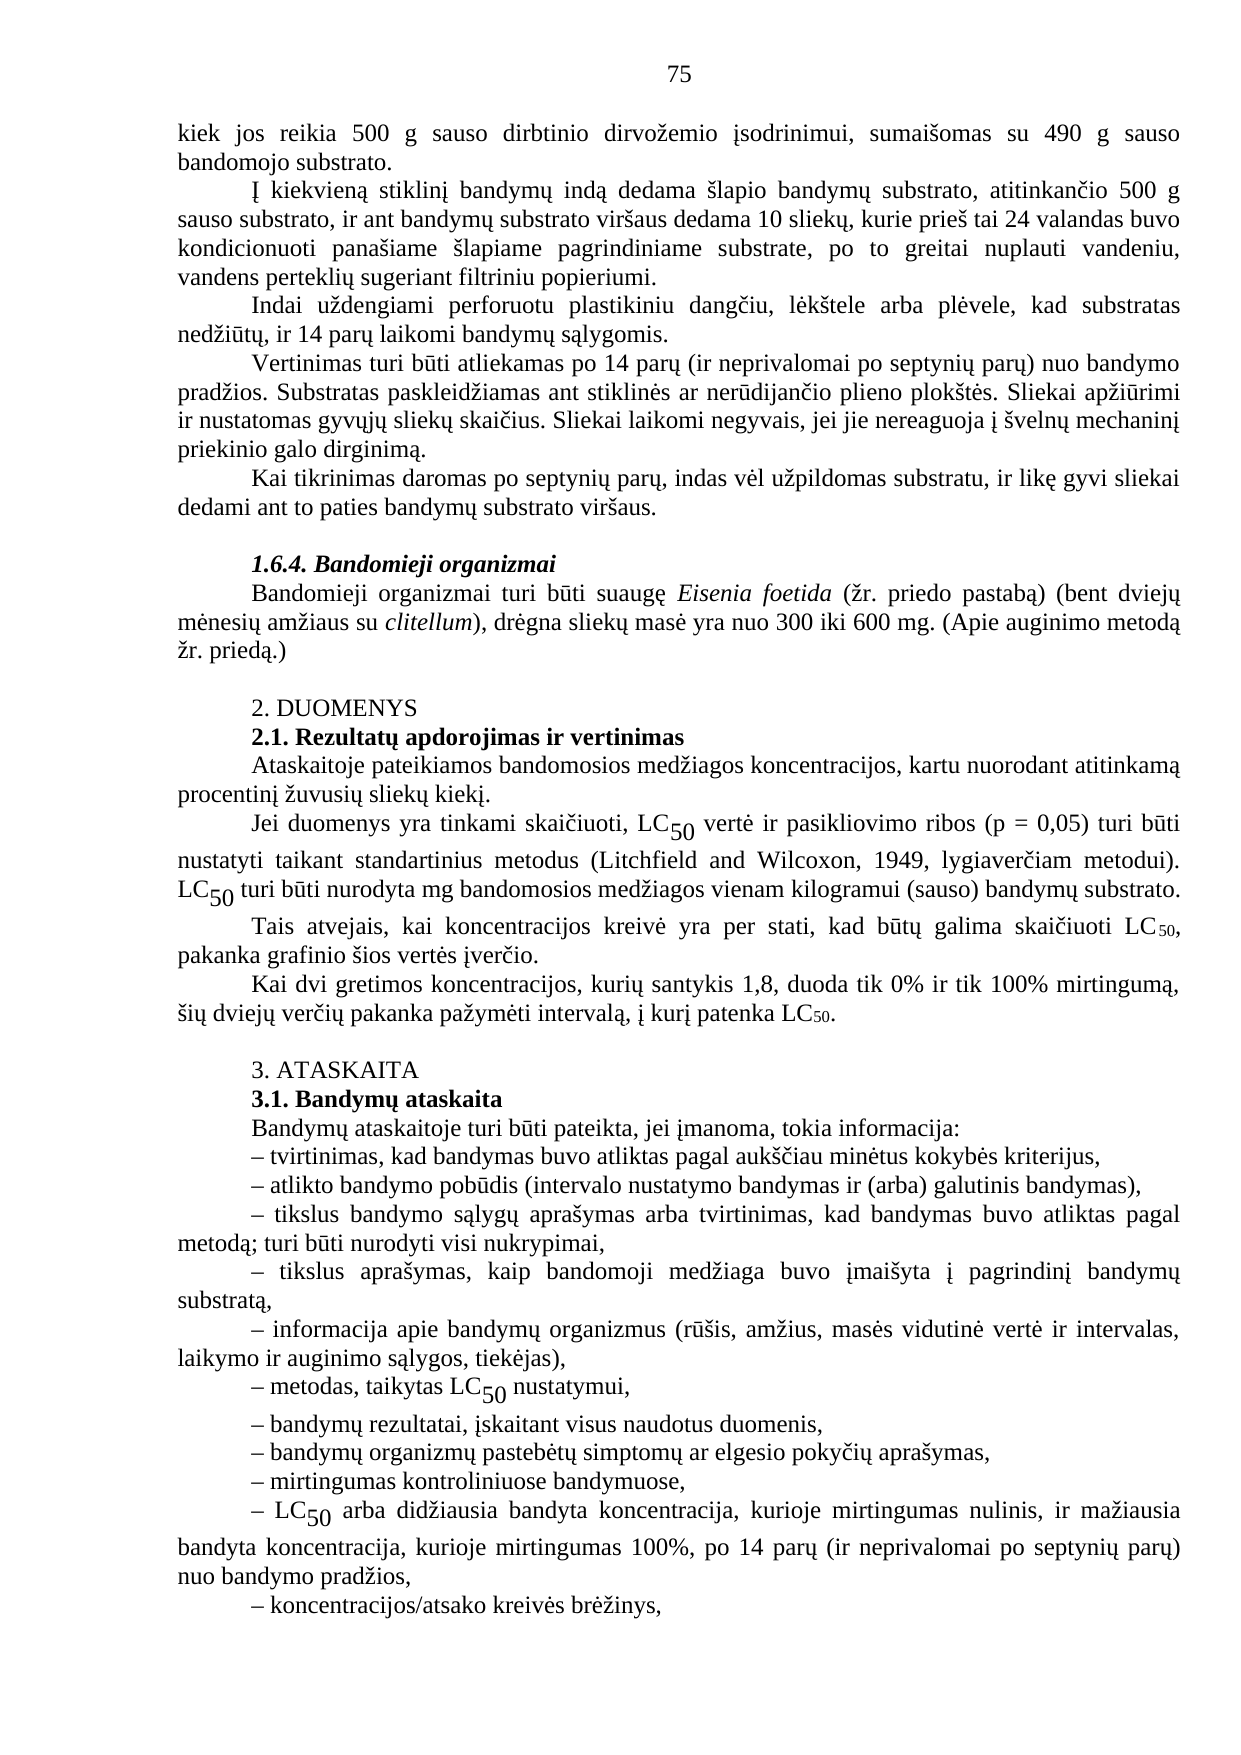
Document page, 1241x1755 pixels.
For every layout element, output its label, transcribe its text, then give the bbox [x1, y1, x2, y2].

text Ataskaitoje pateikiamos bandomosios medžiagos koncentracijos, kartu nuorodant atitinkamą procentinį žuvusių sliekų kiekį. [177, 751, 1181, 808]
text – koncentracijos/atsako kreivės brėžinys, [177, 1590, 1181, 1618]
text 1.6.4. Bandomieji organizmai [177, 549, 1181, 578]
text – LC50 arba didžiausia bandyta koncentracija, kurioje mirtingumas nulinis, ir mažiausia bandyta koncentracija, kurioje mirtingumas 100%, po 14 parų (ir neprivalomai po septynių parų) nuo bandymo pradžios, [177, 1495, 1181, 1590]
text Bandymų ataskaitoje turi būti pateikta, jei įmanoma, tokia informacija: [177, 1113, 1181, 1141]
text – metodas, taikytas LC50 nustatymui, [177, 1371, 1181, 1409]
text – mirtingumas kontroliniuose bandymuose, [177, 1466, 1181, 1495]
text – tvirtinimas, kad bandymas buvo atliktas pagal aukščiau minėtus kokybės kriterijus, [177, 1141, 1181, 1170]
text 3.1. Bandymų ataskaita [177, 1084, 1181, 1113]
text Jei duomenys yra tinkami skaičiuoti, LC50 vertė ir pasikliovimo ribos (p = 0,05) turi būti nustatyti taikant standartinius metodus (Litchfield and Wilcoxon, 1949, lygiaverčiam metodui). LC50 turi būti nurodyta mg bandomosios medžiagos vienam kilogramui (sauso) bandymų substrato. [177, 808, 1181, 911]
text – bandymų rezultatai, įskaitant visus naudotus duomenis, [177, 1409, 1181, 1437]
text 3. ATASKAITA [177, 1055, 1181, 1084]
text – informacija apie bandymų organizmus (rūšis, amžius, masės vidutinė vertė ir intervalas, laikymo ir auginimo sąlygos, tiekėjas), [177, 1314, 1181, 1371]
text kiek jos reikia 500 g sauso dirbtinio dirvožemio įsodrinimui, sumaišomas su 490 g sauso bandomojo substrato. [177, 118, 1181, 176]
text – tikslus aprašymas, kaip bandomoji medžiaga buvo įmaišyta į pagrindinį bandymų substratą, [177, 1256, 1181, 1314]
text Kai dvi gretimos koncentracijos, kurių santykis 1,8, duoda tik 0% ir tik 100% mirtingumą, šių dviejų verčių pakanka pažymėti intervalą, į kurį patenka LC50. [177, 969, 1181, 1026]
text Kai tikrinimas daromas po septynių parų, indas vėl užpildomas substratu, ir likę gyvi sliekai dedami ant to paties bandymų substrato viršaus. [177, 463, 1181, 521]
text Tais atvejais, kai koncentracijos kreivė yra per stati, kad būtų galima skaičiuoti LC50, pakanka grafinio šios vertės įverčio. [177, 911, 1181, 969]
text Į kiekvieną stiklinį bandymų indą dedama šlapio bandymų substrato, atitinkančio 500 g sauso substrato, ir ant bandymų substrato viršaus dedama 10 sliekų, kurie prieš tai 24 valandas buvo kondicionuoti panašiame šlapiame pagrindiniame substrate, po to greitai nuplauti vandeniu, vandens perteklių sugeriant filtriniu popieriumi. [177, 176, 1181, 291]
text – tikslus bandymo sąlygų aprašymas arba tvirtinimas, kad bandymas buvo atliktas pagal metodą; turi būti nurodyti visi nukrypimai, [177, 1199, 1181, 1256]
text Indai uždengiami perforuotu plastikiniu dangčiu, lėkštele arba plėvele, kad substratas nedžiūtų, ir 14 parų laikomi bandymų sąlygomis. [177, 291, 1181, 348]
text – atlikto bandymo pobūdis (intervalo nustatymo bandymas ir (arba) galutinis bandymas), [177, 1170, 1181, 1199]
text – bandymų organizmų pastebėtų simptomų ar elgesio pokyčių aprašymas, [177, 1437, 1181, 1466]
text 2.1. Rezultatų apdorojimas ir vertinimas [177, 722, 1181, 751]
text Bandomieji organizmai turi būti suaugę Eisenia foetida (žr. priedo pastabą) (bent dviejų mėnesių amžiaus su clitellum), drėgna sliekų masė yra nuo 300 iki 600 mg. (Apie auginimo metodą žr. priedą.) [177, 578, 1181, 664]
text Vertinimas turi būti atliekamas po 14 parų (ir neprivalomai po septynių parų) nuo bandymo pradžios. Substratas paskleidžiamas ant stiklinės ar nerūdijančio plieno plokštės. Sliekai apžiūrimi ir nustatomas gyvųjų sliekų skaičius. Sliekai laikomi negyvais, jei jie nereaguoja į švelnų mechaninį priekinio galo dirginimą. [177, 348, 1181, 463]
text 2. Duomenys [177, 693, 1181, 722]
